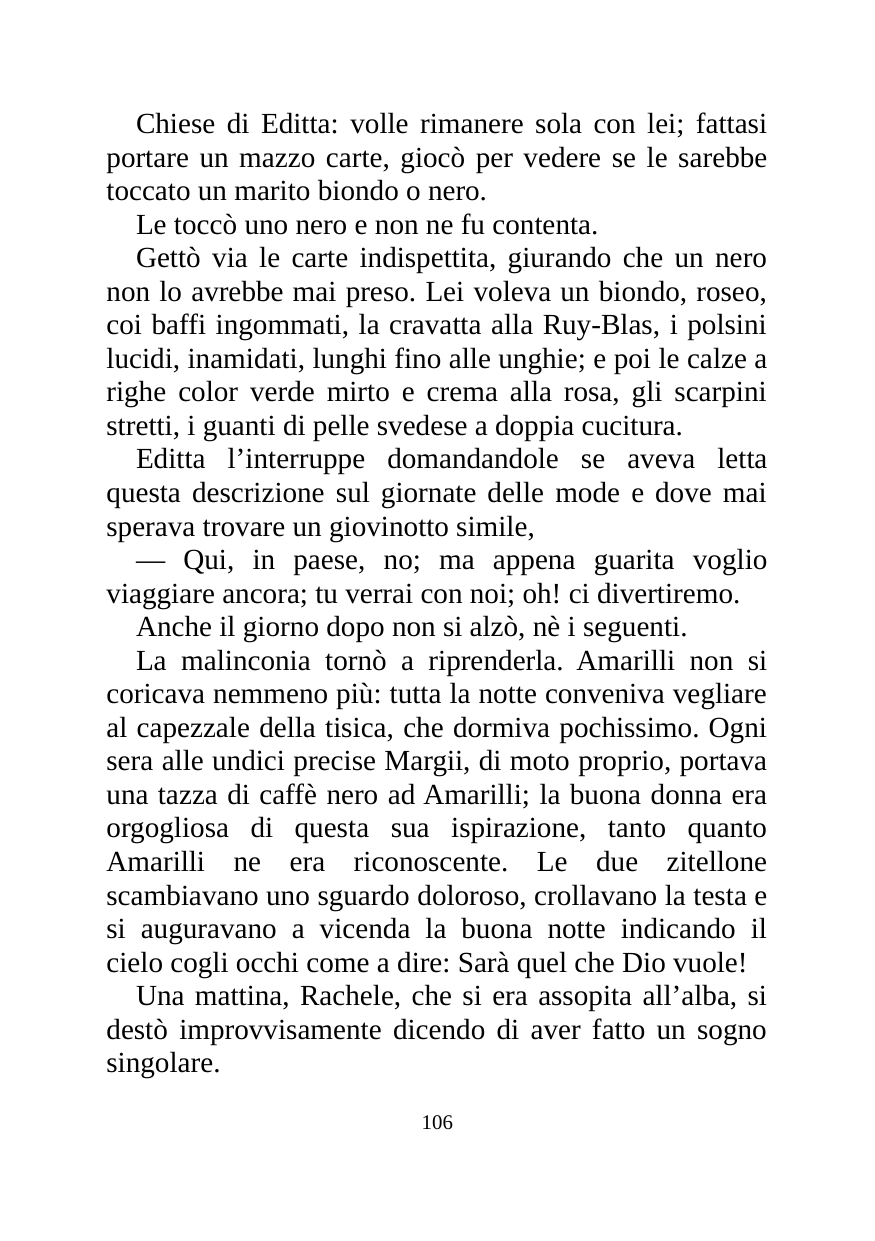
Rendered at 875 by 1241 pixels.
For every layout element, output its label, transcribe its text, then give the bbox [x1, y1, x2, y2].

text Una mattina, Rachele, che si era assopita all’alba, si destò improvvisamente dicendo di aver fatto un sogno singolare. [106, 978, 768, 1079]
text Le toccò uno nero e non ne fu contenta. [106, 207, 768, 240]
text — Qui, in paese, no; ma appena guarita voglio viaggiare ancora; tu verrai con noi; oh! ci divertiremo. [106, 542, 768, 609]
text La malinconia tornò a riprenderla. Amarilli non si coricava nemmeno più: tutta la notte conveniva vegliare al capezzale della tisica, che dormiva pochissimo. Ogni sera alle undici precise Margii, di moto proprio, portava una tazza di caffè nero ad Amarilli; la buona donna era orgogliosa di questa sua ispirazione, tanto quanto Amarilli ne era riconoscente. Le due zitellone scambiavano uno sguardo doloroso, crollavano la testa e si auguravano a vicenda la buona notte indicando il cielo cogli occhi come a dire: Sarà quel che Dio vuole! [106, 643, 768, 978]
text Anche il giorno dopo non si alzò, nè i seguenti. [106, 609, 768, 643]
text Gettò via le carte indispettita, giurando che un nero non lo avrebbe mai preso. Lei voleva un biondo, roseo, coi baffi ingommati, la cravatta alla Ruy-Blas, i polsini lucidi, inamidati, lunghi fino alle unghie; e poi le calze a righe color verde mirto e crema alla rosa, gli scarpini stretti, i guanti di pelle svedese a doppia cucitura. [106, 240, 768, 442]
text Editta l’interruppe domandandole se aveva letta questa descrizione sul giornate delle mode e dove mai sperava trovare un giovinotto simile, [106, 442, 768, 542]
text Chiese di Editta: volle rimanere sola con lei; fattasi portare un mazzo carte, giocò per vedere se le sarebbe toccato un marito biondo o nero. [106, 106, 768, 207]
